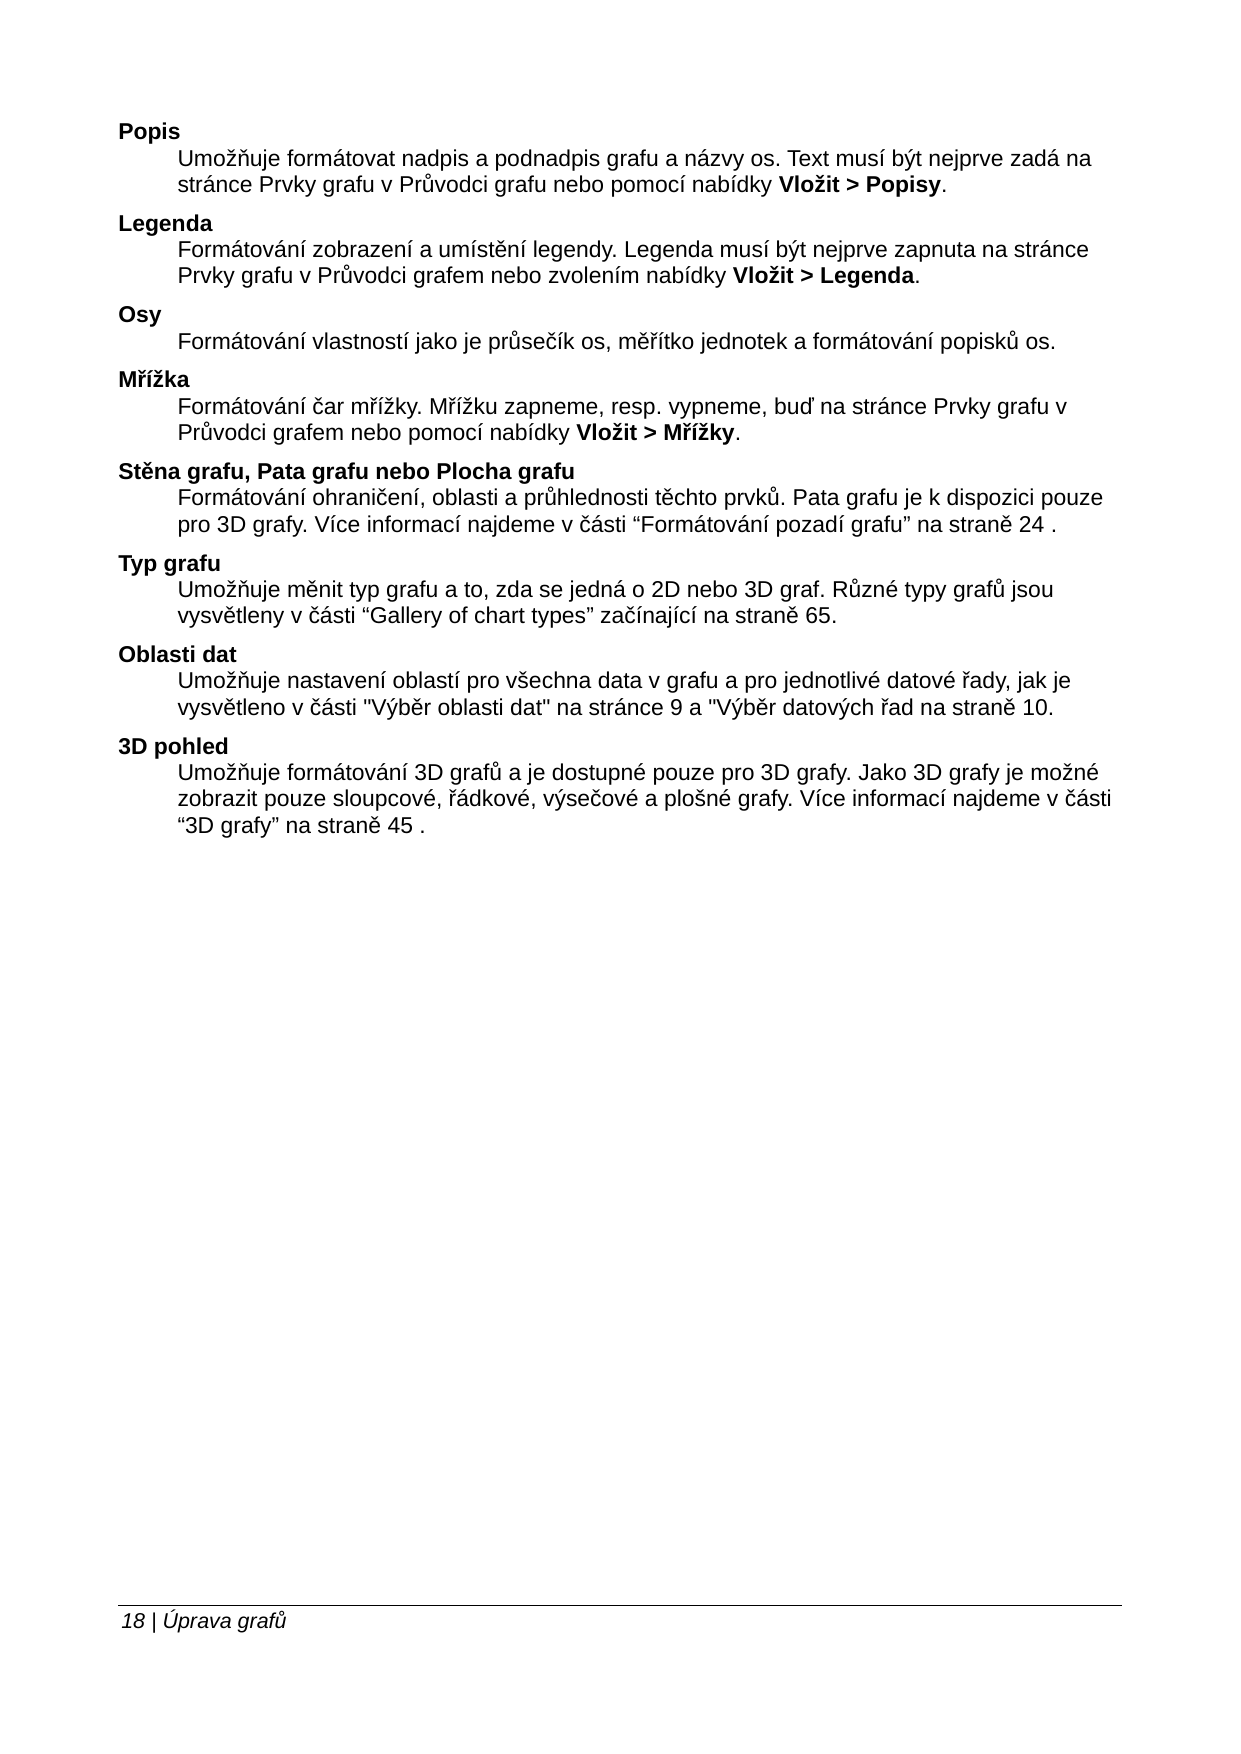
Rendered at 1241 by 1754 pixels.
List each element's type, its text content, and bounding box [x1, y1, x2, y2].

text Umožňuje měnit typ grafu a to, zda se jedná o 2D nebo 3D graf. Různé typy grafů jsou vysvětleny v části “Galerie typů grafů” začínající na straně 63. [177, 576, 1122, 629]
text Umožňuje nastavení oblastí pro všechna data v grafu a pro jednotlivé datové řady, jak je vysvětleno v části "Výběr oblasti dat" na stránce 8 a "Výběr datových řad na straně 9. [177, 667, 1122, 720]
text Popis [118, 118, 1122, 144]
text Mřížka [118, 366, 1122, 393]
text Formátování ohraničení, oblasti a průhlednosti těchto prvků. Pata grafu je k dispozici pouze pro 3D grafy. Více informací najdeme v části “Formátování pozadí grafu” na straně 22 . [177, 484, 1122, 537]
text Osy [118, 301, 1122, 328]
text Oblasti dat [118, 641, 1122, 667]
text Umožňuje formátovat nadpis a podnadpis grafu a názvy os. Text musí být nejprve zadá na stránce Prvky grafu v Průvodci grafu nebo pomocí nabídky Vložit > Popisy. [177, 144, 1122, 197]
text Typ grafu [118, 549, 1122, 576]
text Umožňuje formátování 3D grafů a je dostupné pouze pro 3D grafy. Jako 3D grafy je možné zobrazit pouze sloupcové, řádkové, výsečové a plošné grafy. Více informací najdeme v části “3D grafy” na straně 43 . [177, 759, 1122, 838]
text Formátování zobrazení a umístění legendy. Legenda musí být nejprve zapnuta na stránce Prvky grafu v Průvodci grafem nebo zvolením nabídky Vložit > Legenda. [177, 236, 1122, 289]
text 3D pohled [118, 733, 1122, 759]
text Stěna grafu, Pata grafu nebo Plocha grafu [118, 458, 1122, 484]
text Legenda [118, 210, 1122, 236]
text Formátování vlastností jako je průsečík os, měřítko jednotek a formátování popisků os. [177, 328, 1122, 354]
text Formátování čar mřížky. Mřížku zapneme, resp. vypneme, buď na stránce Prvky grafu v Průvodci grafem nebo pomocí nabídky Vložit > Mřížky. [177, 393, 1122, 446]
